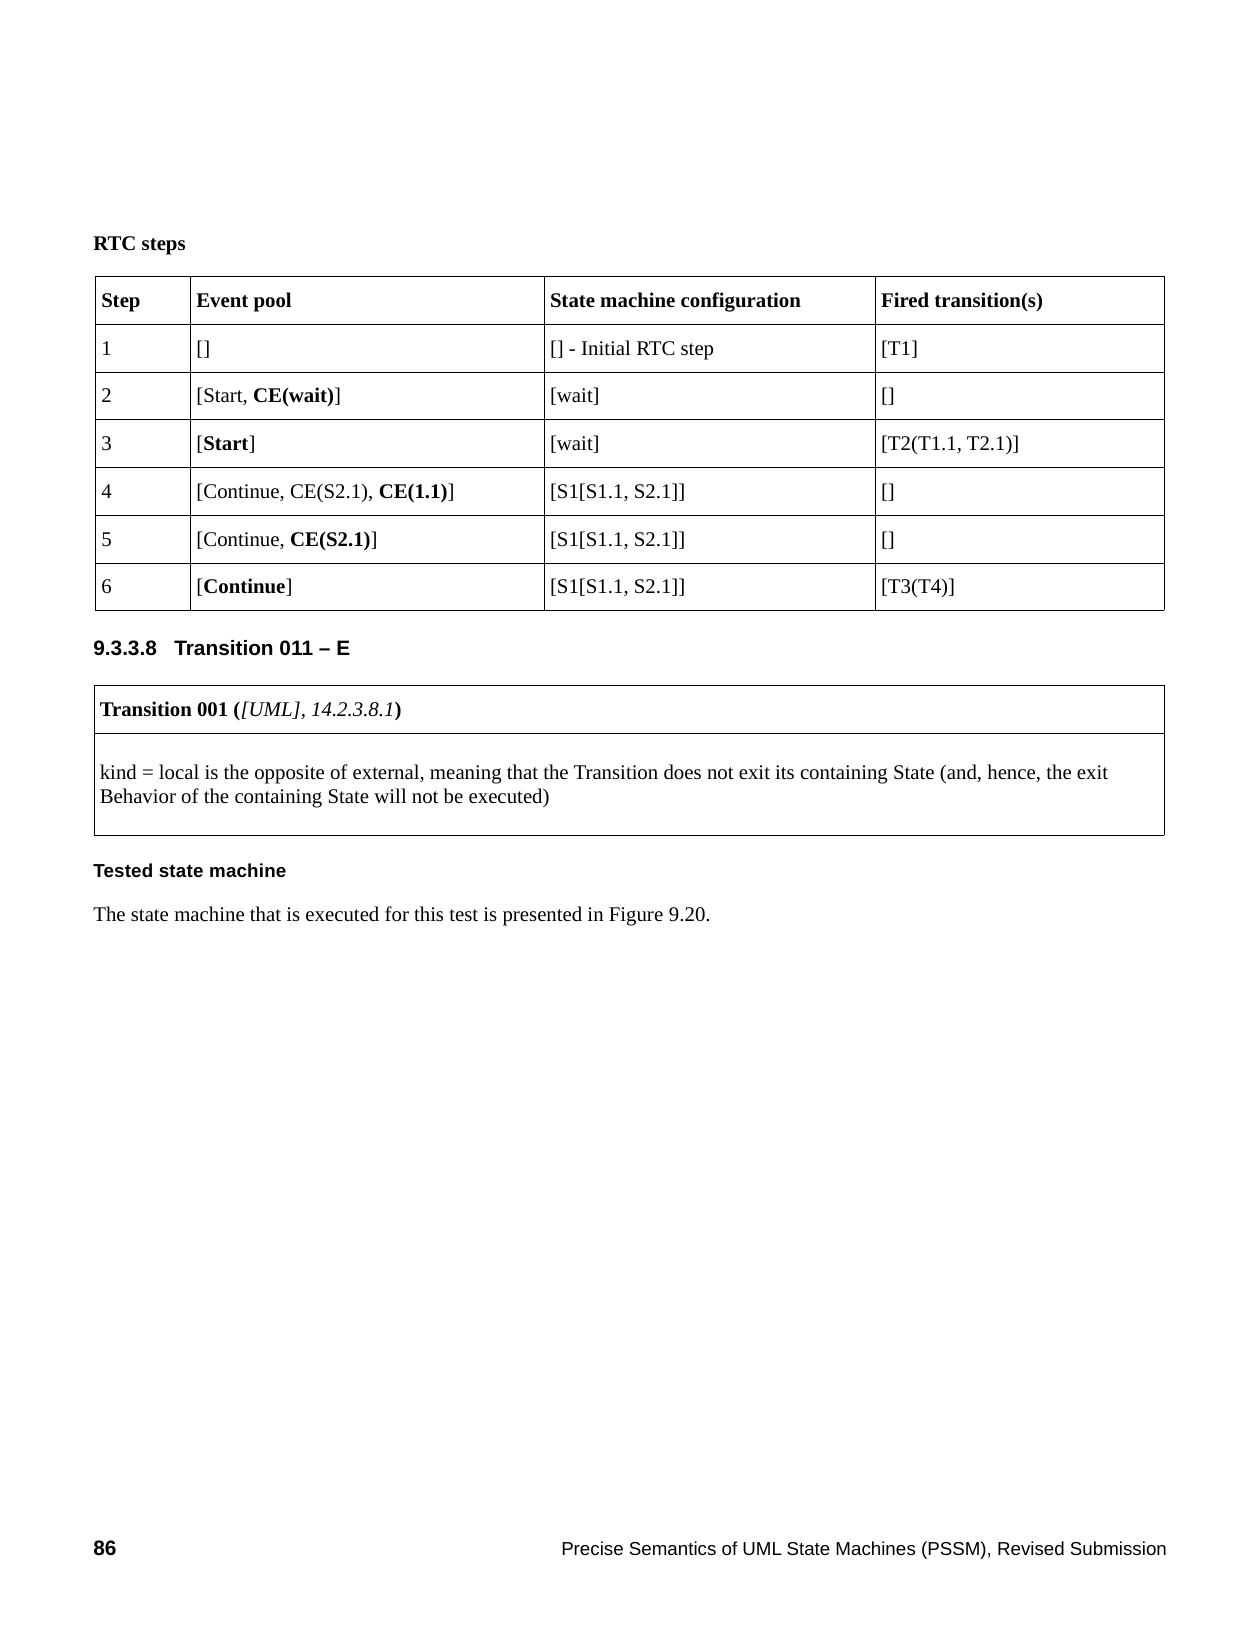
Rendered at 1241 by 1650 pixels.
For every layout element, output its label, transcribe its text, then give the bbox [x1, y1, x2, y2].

table_cell [S1[S1.1, S2.1]] [545, 516, 875, 562]
table_header Event pool [191, 277, 544, 324]
table_cell [Start, CE(wait)] [191, 373, 544, 419]
table_cell [Continue, CE(S2.1)] [191, 516, 544, 562]
table_cell [S1[S1.1, S2.1]] [545, 564, 875, 610]
table_cell [wait] [545, 420, 875, 467]
table_cell [] [191, 325, 544, 372]
table_cell 1 [96, 325, 190, 372]
table_cell [T2(T1.1, T2.1)] [876, 420, 1164, 467]
table_header State machine configuration [545, 277, 875, 324]
table_cell kind = local is the opposite of external, meaning that the Transition does not exit its containing State (and, hence, the exit Behavior of the containing State will not be executed) [95, 734, 1164, 835]
table_cell [] [876, 516, 1164, 562]
table_cell [wait] [545, 373, 875, 419]
table_cell [] [876, 373, 1164, 419]
table_cell [Continue] [191, 564, 544, 610]
table_cell [Continue, CE(S2.1), CE(1.1)] [191, 468, 544, 515]
text The state machine that is executed for this test is presented in Figure 9.20. [93, 902, 1164, 926]
table_cell 4 [96, 468, 190, 515]
table_cell 3 [96, 420, 190, 467]
table_cell 2 [96, 373, 190, 419]
subtitle Tested state machine [93, 860, 1164, 881]
table_cell 6 [96, 564, 190, 610]
table_cell [S1[S1.1, S2.1]] [545, 468, 875, 515]
table_cell 5 [96, 516, 190, 562]
subtitle Transition 011 – E [93, 635, 1164, 660]
table_header Step [96, 277, 190, 324]
table_cell [T1] [876, 325, 1164, 372]
table_cell [T3(T4)] [876, 564, 1164, 610]
table_cell [] [876, 468, 1164, 515]
table_cell [Start] [191, 420, 544, 467]
table_header Transition 001 ([UML], 14.2.3.8.1) [95, 686, 1164, 733]
text RTC steps [93, 231, 1164, 255]
table_header Fired transition(s) [876, 277, 1164, 324]
table_cell [] - Initial RTC step [545, 325, 875, 372]
